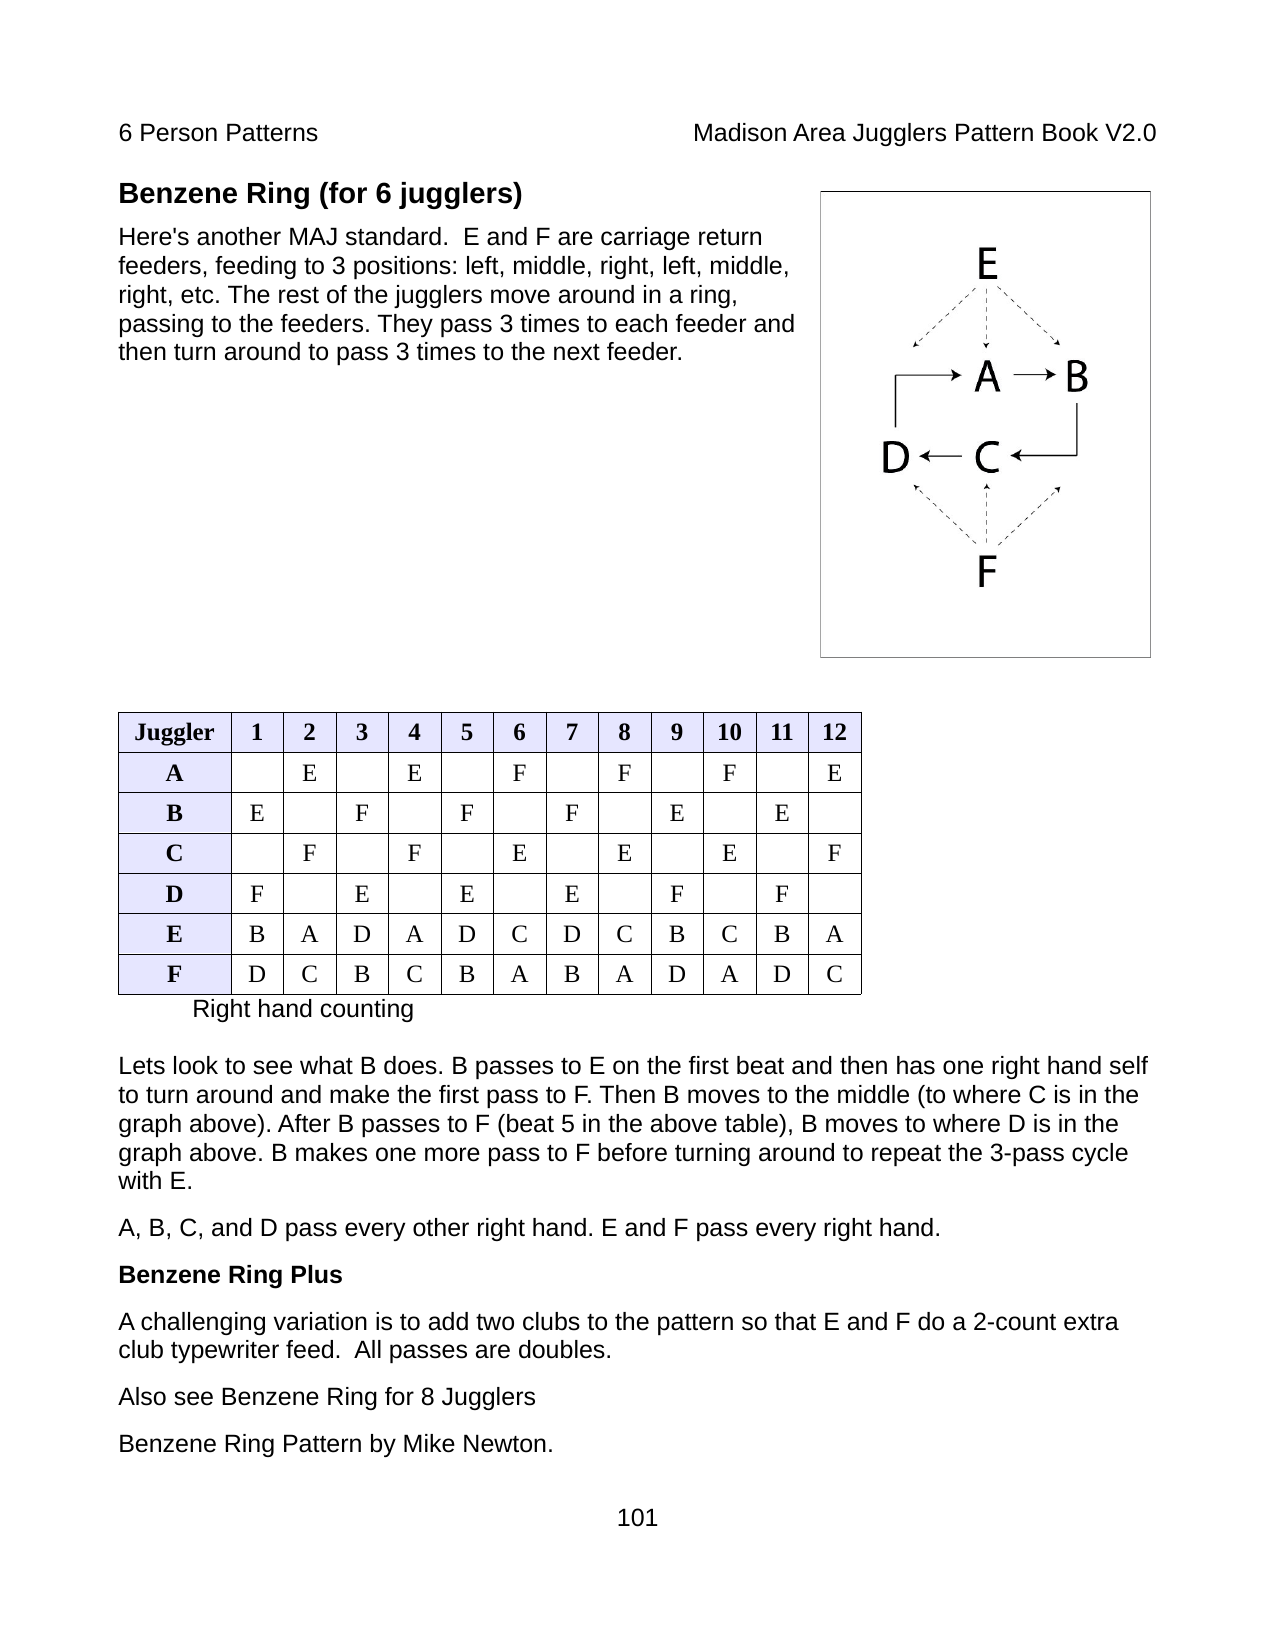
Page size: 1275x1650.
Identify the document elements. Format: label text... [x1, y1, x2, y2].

table_cell B [337, 955, 388, 994]
table_cell A [389, 914, 441, 953]
table_cell E [284, 753, 336, 792]
table_cell [442, 834, 493, 873]
table_cell E [809, 753, 861, 792]
table_cell E [337, 874, 388, 913]
text Right hand counting [118, 994, 1157, 1023]
table_cell F [119, 955, 231, 994]
table_cell E [442, 874, 493, 913]
table_cell C [119, 834, 231, 873]
table_header 4 [389, 713, 441, 752]
table_cell [389, 874, 441, 913]
table_cell F [442, 793, 493, 832]
table_cell D [337, 914, 388, 953]
table_cell F [757, 874, 808, 913]
table_cell F [389, 834, 441, 873]
table_header 2 [284, 713, 336, 752]
table_header 3 [337, 713, 388, 752]
table_header 5 [442, 713, 493, 752]
table_cell C [494, 914, 546, 953]
text A, B, C, and D pass every other right hand. E and F pass every right hand. [118, 1213, 1157, 1242]
table_cell F [232, 874, 283, 913]
table_cell [704, 793, 756, 832]
table_cell A [494, 955, 546, 994]
table_cell F [599, 753, 651, 792]
table_cell [232, 834, 283, 873]
text A challenging variation is to add two clubs to the pattern so that E and F do a 2-count extra club typewriter feed. All passes are doubles. [118, 1307, 1157, 1364]
table_cell D [119, 874, 231, 913]
subtitle Benzene Ring (for 6 jugglers) [118, 176, 1157, 210]
table_cell B [119, 793, 231, 832]
table_cell D [232, 955, 283, 994]
table_cell [757, 834, 808, 873]
table_cell A [284, 914, 336, 953]
picture [820, 191, 1151, 658]
table_cell [442, 753, 493, 792]
table_header 10 [704, 713, 756, 752]
text Here's another MAJ standard. E and F are carriage return feeders, feeding to 3 positions: left, middle, right, left, middle, right, etc. The rest of the jugglers move around in a ring, passing to the feeders. They pass 3 times to each feeder and then turn around to pass 3 times to the next feeder. [118, 222, 820, 366]
table_cell F [704, 753, 756, 792]
table_cell B [232, 914, 283, 953]
table_cell [704, 874, 756, 913]
table_header Juggler [119, 713, 231, 752]
table_cell [599, 874, 651, 913]
table_cell E [757, 793, 808, 832]
table_cell E [652, 793, 703, 832]
table_cell E [232, 793, 283, 832]
table_cell F [494, 753, 546, 792]
table_cell [337, 834, 388, 873]
table_cell [284, 793, 336, 832]
table_header 9 [652, 713, 703, 752]
table_cell E [494, 834, 546, 873]
table_cell [494, 874, 546, 913]
table_cell F [809, 834, 861, 873]
table_cell [809, 874, 861, 913]
table_header 6 [494, 713, 546, 752]
table_cell F [337, 793, 388, 832]
table_cell E [389, 753, 441, 792]
table_cell [809, 793, 861, 832]
text Also see Benzene Ring for 8 Jugglers [118, 1382, 1157, 1411]
text Benzene Ring Pattern by Mike Newton. [118, 1429, 1157, 1458]
table_cell F [547, 793, 598, 832]
table_cell B [547, 955, 598, 994]
table_cell C [389, 955, 441, 994]
table_cell E [119, 914, 231, 953]
table_cell [389, 793, 441, 832]
table_cell [652, 753, 703, 792]
table_cell C [284, 955, 336, 994]
table_header 12 [809, 713, 861, 752]
table_cell [547, 834, 598, 873]
table_cell C [599, 914, 651, 953]
table_cell C [809, 955, 861, 994]
table_cell D [652, 955, 703, 994]
table_cell B [757, 914, 808, 953]
text Benzene Ring Plus [118, 1260, 1157, 1289]
table_cell [757, 753, 808, 792]
table_cell A [119, 753, 231, 792]
table_cell B [652, 914, 703, 953]
table_cell D [547, 914, 598, 953]
table_cell A [809, 914, 861, 953]
table_header 11 [757, 713, 808, 752]
table_header 7 [547, 713, 598, 752]
table_cell C [704, 914, 756, 953]
table_cell [494, 793, 546, 832]
table_cell D [757, 955, 808, 994]
table_cell [232, 753, 283, 792]
table_cell E [704, 834, 756, 873]
table_cell E [599, 834, 651, 873]
table_cell [652, 834, 703, 873]
table_cell [547, 753, 598, 792]
table_cell F [284, 834, 336, 873]
table_cell E [547, 874, 598, 913]
text Lets look to see what B does. B passes to E on the first beat and then has one right hand self to turn around and make the first pass to F. Then B moves to the middle (to where C is in the graph above). After B passes to F (beat 5 in the above table), B moves to where D is in the graph above. B makes one more pass to F before turning around to repeat the 3-pass cycle with E. [118, 1051, 1157, 1195]
table_cell [284, 874, 336, 913]
table_cell B [442, 955, 493, 994]
table_cell [599, 793, 651, 832]
table_cell [337, 753, 388, 792]
table_cell A [704, 955, 756, 994]
table_header 1 [232, 713, 283, 752]
table_header 8 [599, 713, 651, 752]
table_cell D [442, 914, 493, 953]
table_cell A [599, 955, 651, 994]
table_cell F [652, 874, 703, 913]
